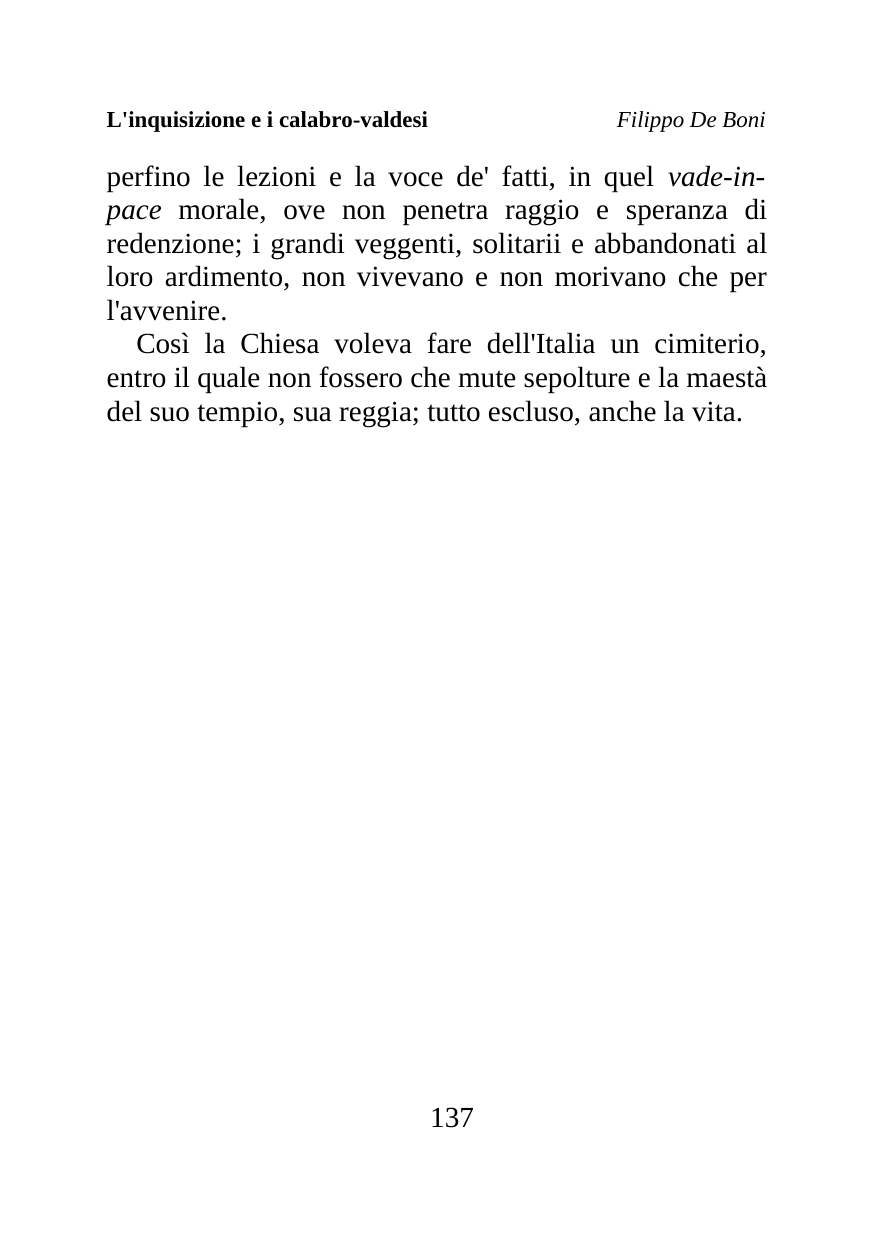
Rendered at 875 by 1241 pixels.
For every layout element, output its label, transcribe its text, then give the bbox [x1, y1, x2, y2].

text perfino le lezioni e la voce de' fatti, in quel vade-in-pace morale, ove non penetra raggio e speranza di redenzione; i grandi veggenti, solitarii e abbandonati al loro ardimento, non vivevano e non morivano che per l'avvenire. [106, 159, 768, 327]
text Così la Chiesa voleva fare dell'Italia un cimiterio, entro il quale non fossero che mute sepolture e la maestà del suo tempio, sua reggia; tutto escluso, anche la vita. [106, 327, 768, 427]
